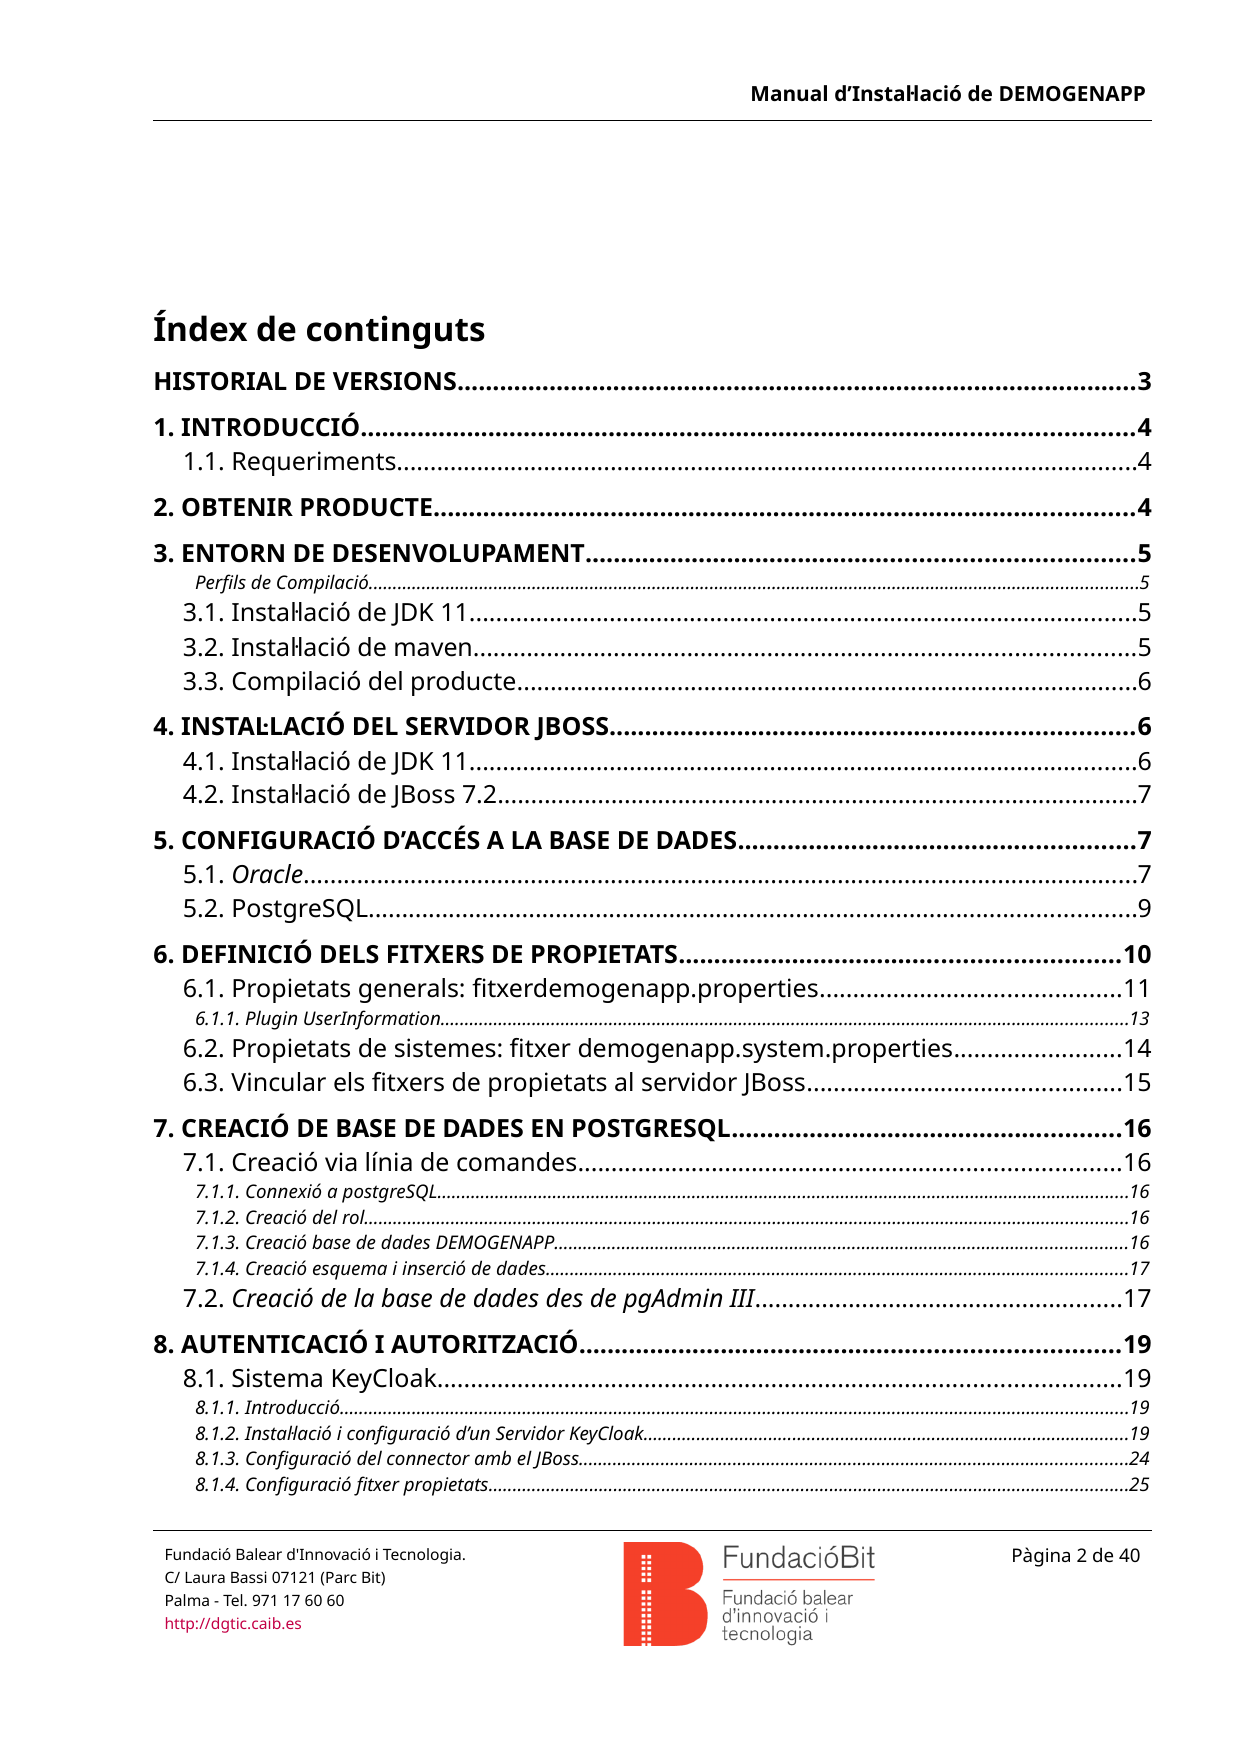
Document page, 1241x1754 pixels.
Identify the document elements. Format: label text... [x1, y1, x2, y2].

text 5.2. PostgreSQL 9 [183, 891, 1152, 925]
text 8. Autenticació i Autorització 19 [153, 1327, 1152, 1361]
text 3.1. Instal·lació de JDK 11 5 [183, 595, 1152, 629]
text 1.1. Requeriments 4 [183, 444, 1152, 478]
text 3.2. Instal·lació de maven 5 [183, 629, 1152, 663]
text 8.1.1. Introducció 19 [195, 1395, 1152, 1420]
text Perfils de Compilació 5 [195, 569, 1152, 595]
text 8.1.2. Instal·lació i configuració d’un Servidor KeyCloak 19 [195, 1420, 1152, 1446]
text 2. Obtenir producte 4 [153, 490, 1152, 524]
text 5. Configuració d’accés a la Base de Dades 7 [153, 823, 1152, 857]
text 6.1.1. Plugin UserInformation 13 [195, 1005, 1152, 1031]
text 6. Definició dels fitxers de propietats 10 [153, 937, 1152, 971]
text 6.2. Propietats de sistemes: fitxer demogenapp.system.properties 14 [183, 1031, 1152, 1065]
text 7.2. Creació de la base de dades des de pgAdmin III 17 [183, 1281, 1152, 1315]
picture [623, 1542, 875, 1646]
text 7.1. Creació via línia de comandes 16 [183, 1144, 1152, 1179]
text 6.3. Vincular els fitxers de propietats al servidor JBoss 15 [183, 1065, 1152, 1099]
text 7.1.4. Creació esquema i inserció de dades 17 [195, 1255, 1152, 1281]
text 5.1. Oracle 7 [183, 857, 1152, 891]
text 3.3. Compilació del producte 6 [183, 663, 1152, 697]
text 7. Creació de Base de dades en PostgreSQL 16 [153, 1111, 1152, 1144]
text 8.1. Sistema KeyCloak 19 [183, 1361, 1152, 1395]
text 7.1.3. Creació base de dades DEMOGENAPP 16 [195, 1230, 1152, 1255]
text 8.1.3. Configuració del connector amb el JBoss 24 [195, 1446, 1152, 1471]
subtitle Índex de continguts [153, 306, 1152, 352]
text 4.1. Instal·lació de JDK 11 6 [183, 743, 1152, 777]
text 8.1.4. Configuració fitxer propietats 25 [195, 1471, 1152, 1497]
text Historial de versions 3 [153, 364, 1152, 398]
text 6.1. Propietats generals: fitxerdemogenapp.properties 11 [183, 971, 1152, 1005]
text 4. Instal·lació del Servidor JBOSS 6 [153, 709, 1152, 743]
text 7.1.2. Creació del rol 16 [195, 1204, 1152, 1230]
text 7.1.1. Connexió a postgreSQL 16 [195, 1179, 1152, 1204]
text 4.2. Instal·lació de JBoss 7.2 7 [183, 777, 1152, 811]
text 1. Introducció 4 [153, 410, 1152, 444]
text 3. Entorn de desenvolupament 5 [153, 536, 1152, 569]
